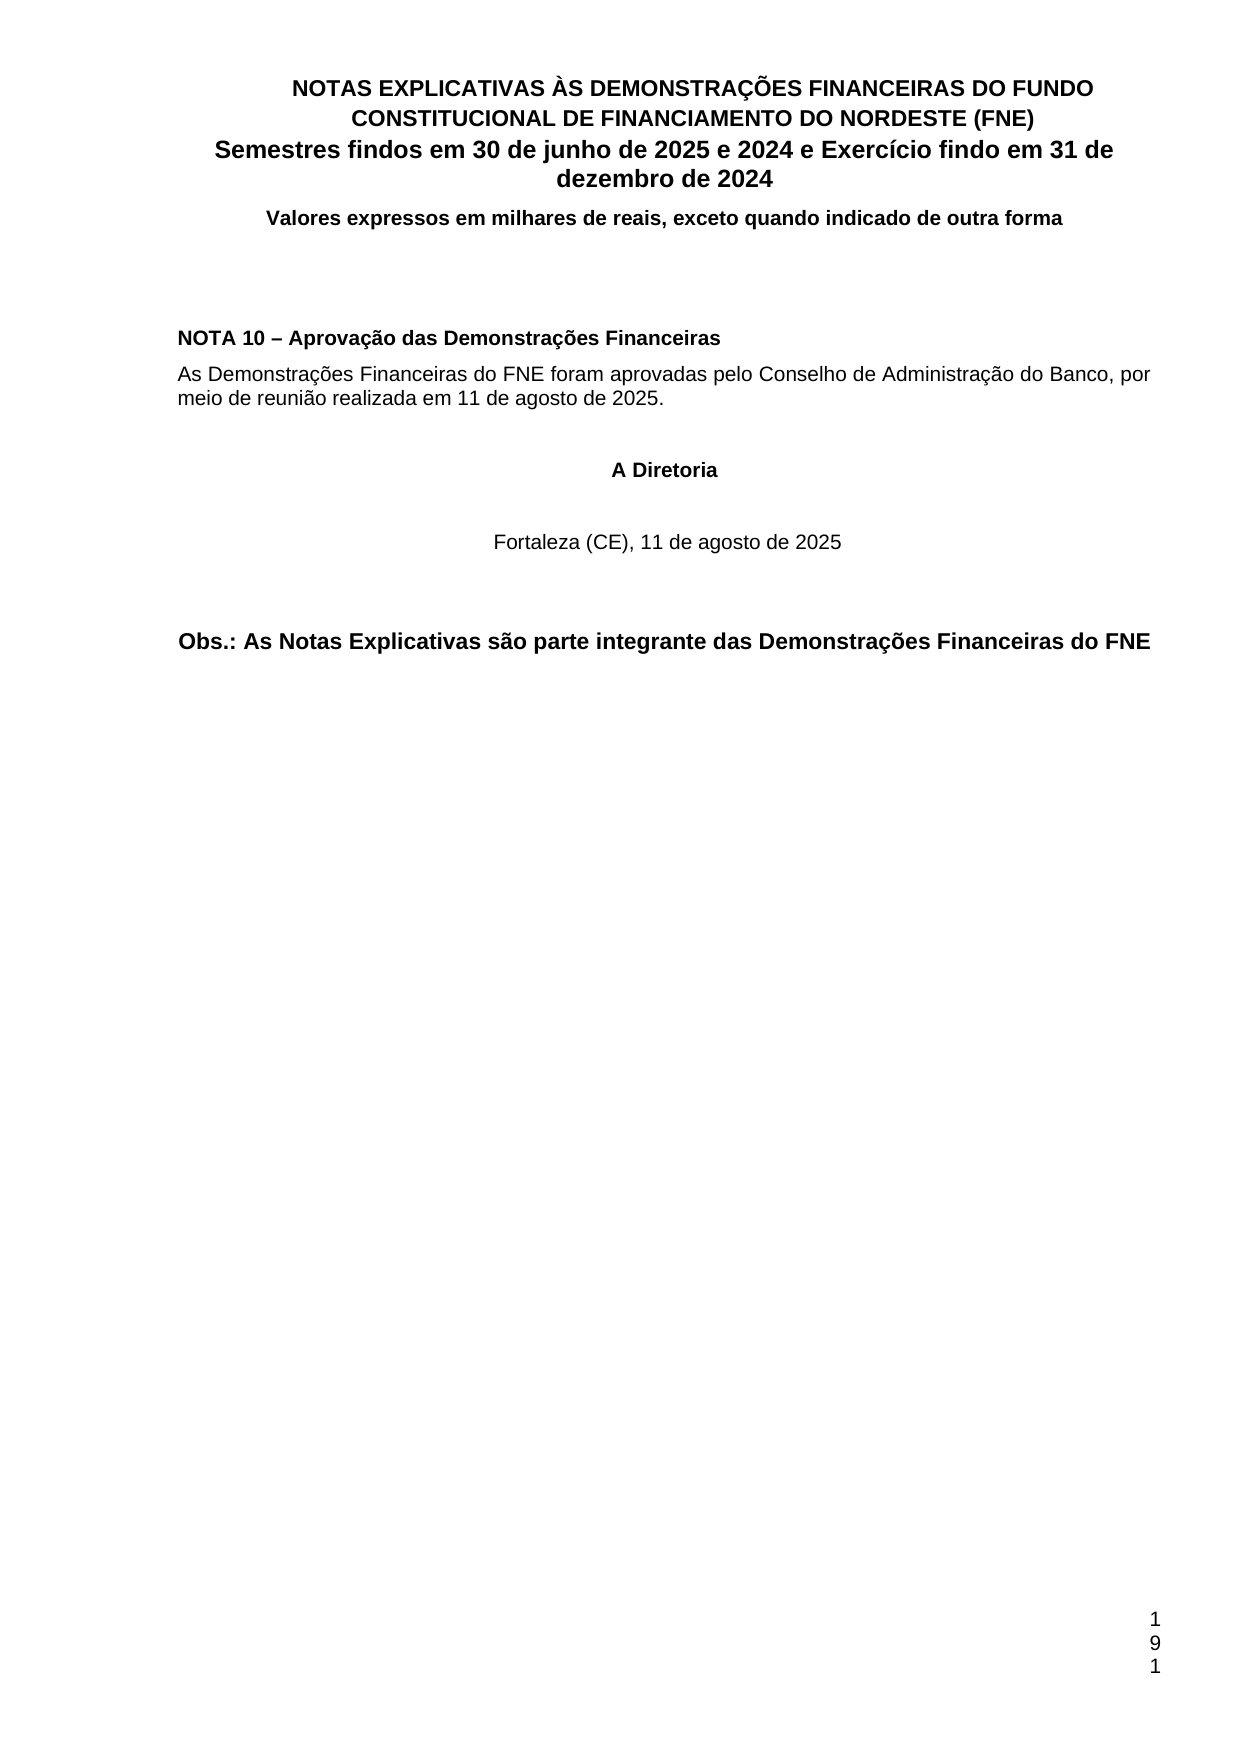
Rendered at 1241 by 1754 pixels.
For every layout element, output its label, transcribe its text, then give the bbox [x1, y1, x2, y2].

text NOTA 10 – Aprovação das Demonstrações Financeiras [177, 326, 1152, 350]
text A Diretoria [177, 458, 1152, 482]
text Fortaleza (CE), 11 de agosto de 2025 [183, 530, 1152, 554]
text Obs.: As Notas Explicativas são parte integrante das Demonstrações Financeiras do FNE [177, 628, 1152, 654]
text As Demonstrações Financeiras do FNE foram aprovadas pelo Conselho de Administração do Banco, por meio de reunião realizada em 11 de agosto de 2025. [177, 362, 1152, 410]
